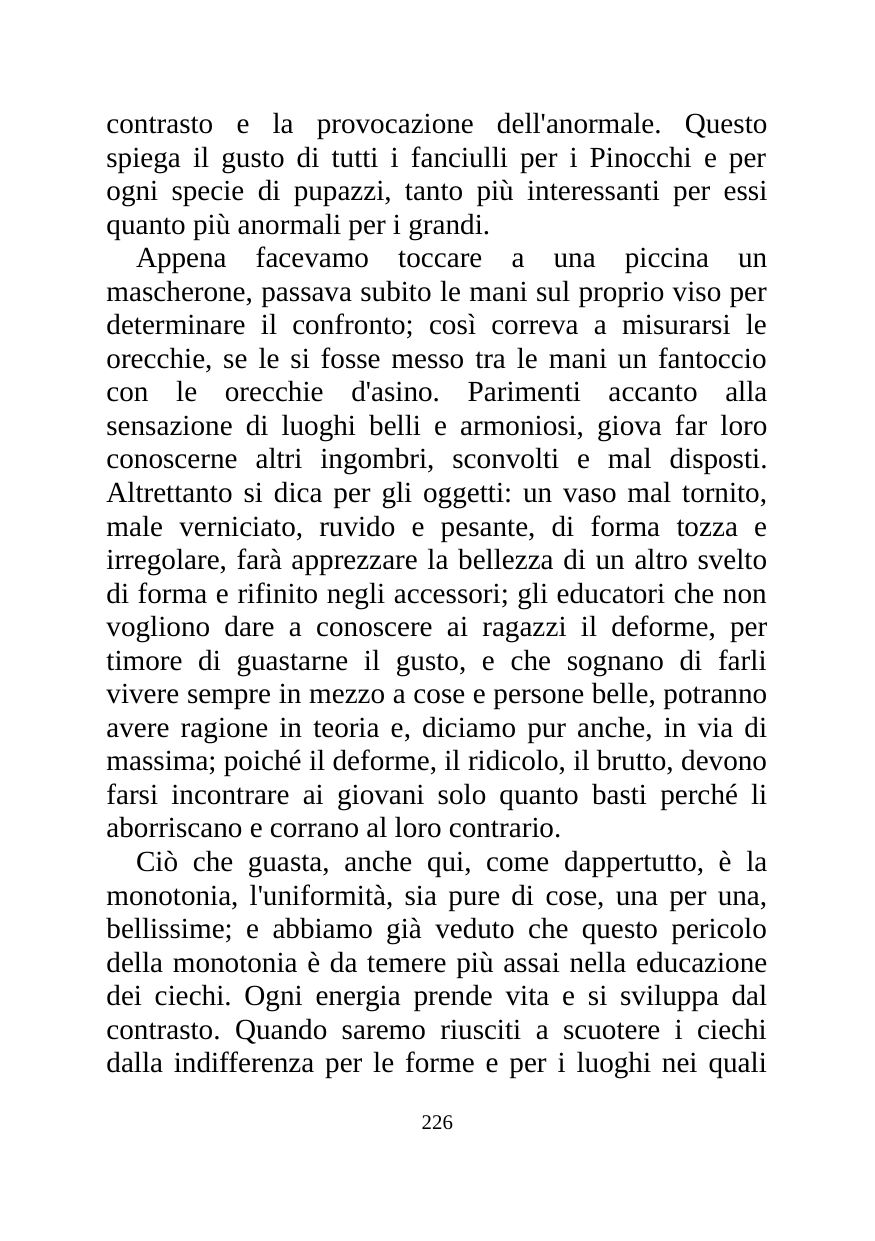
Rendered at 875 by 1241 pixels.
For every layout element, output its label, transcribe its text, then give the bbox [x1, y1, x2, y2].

text Appena facevamo toccare a una piccina un mascherone, passava subito le mani sul proprio viso per determinare il confronto; così correva a misurarsi le orecchie, se le si fosse messo tra le mani un fantoccio con le orecchie d'asino. Parimenti accanto alla sensazione di luoghi belli e armoniosi, giova far loro conoscerne altri ingombri, sconvolti e mal disposti. Altrettanto si dica per gli oggetti: un vaso mal tornito, male verniciato, ruvido e pesante, di forma tozza e irregolare, farà apprezzare la bellezza di un altro svelto di forma e rifinito negli accessori; gli educatori che non vogliono dare a conoscere ai ragazzi il deforme, per timore di guastarne il gusto, e che sognano di farli vivere sempre in mezzo a cose e persone belle, potranno avere ragione in teoria e, diciamo pur anche, in via di massima; poiché il deforme, il ridicolo, il brutto, devono farsi incontrare ai giovani solo quanto basti perché li aborriscano e corrano al loro contrario. [106, 240, 768, 844]
text contrasto e la provocazione dell'anormale. Questo spiega il gusto di tutti i fanciulli per i Pinocchi e per ogni specie di pupazzi, tanto più interessanti per essi quanto più anormali per i grandi. [106, 106, 768, 240]
text Ciò che guasta, anche qui, come dappertutto, è la monotonia, l'uniformità, sia pure di cose, una per una, bellissime; e abbiamo già veduto che questo pericolo della monotonia è da temere più assai nella educazione dei ciechi. Ogni energia prende vita e si sviluppa dal contrasto. Quando saremo riusciti a scuotere i ciechi dalla indifferenza per le forme e per i luoghi nei quali [106, 844, 768, 1079]
